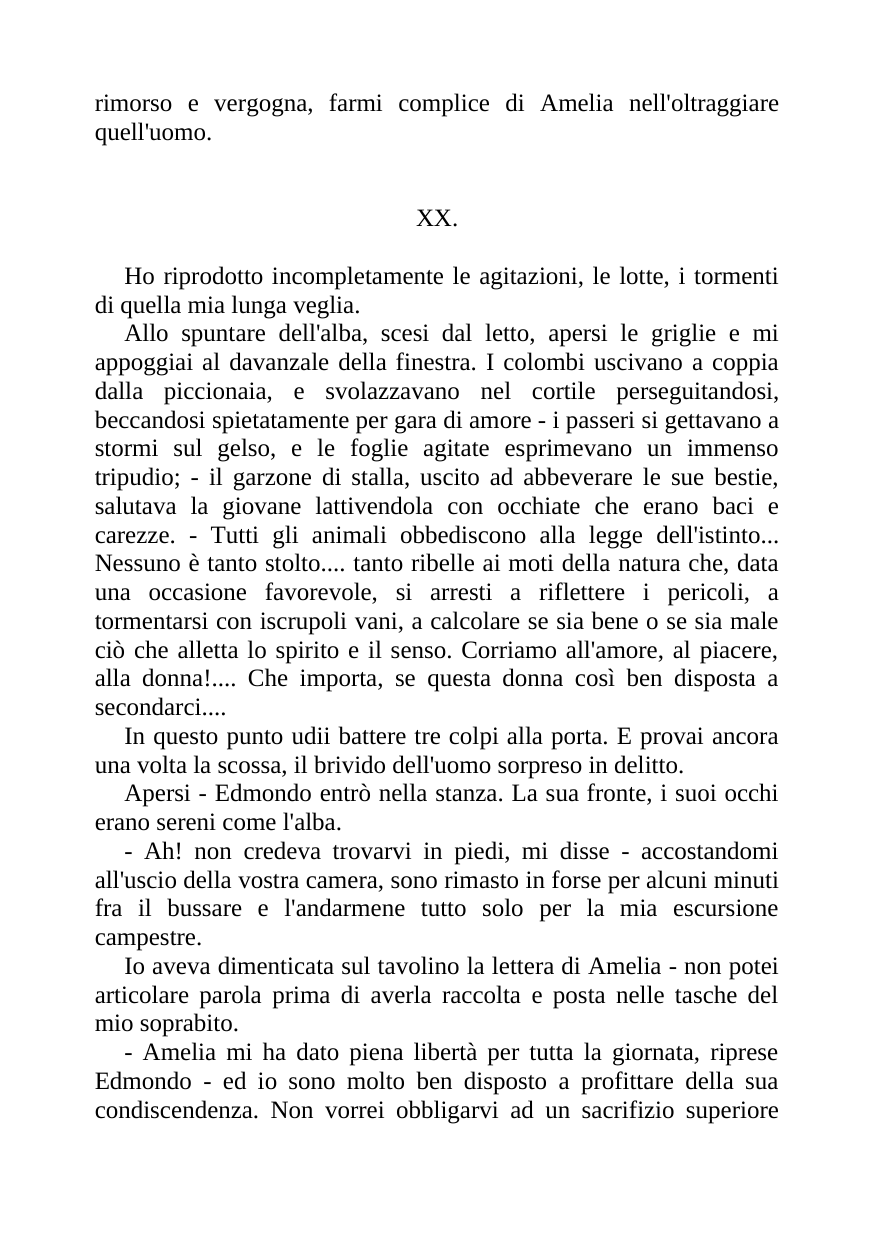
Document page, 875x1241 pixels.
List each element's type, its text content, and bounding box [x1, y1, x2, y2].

text - Ah! non credeva trovarvi in piedi, mi disse - accostandomi all'uscio della vostra camera, sono rimasto in forse per alcuni minuti fra il bussare e l'andarmene tutto solo per la mia escursione campestre. [94, 836, 779, 951]
text Io aveva dimenticata sul tavolino la lettera di Amelia - non potei articolare parola prima di averla raccolta e posta nelle tasche del mio soprabito. [94, 951, 779, 1037]
text Allo spuntare dell'alba, scesi dal letto, apersi le griglie e mi appoggiai al davanzale della finestra. I colombi uscivano a coppia dalla piccionaia, e svolazzavano nel cortile perseguitandosi, beccandosi spietatamente per gara di amore - i passeri si gettavano a stormi sul gelso, e le foglie agitate esprimevano un immenso tripudio; - il garzone di stalla, uscito ad abbeverare le sue bestie, salutava la giovane lattivendola con occhiate che erano baci e carezze. - Tutti gli animali obbediscono alla legge dell'istinto... Nessuno è tanto stolto.... tanto ribelle ai moti della natura che, data una occasione favorevole, si arresti a riflettere i pericoli, a tormentarsi con iscrupoli vani, a calcolare se sia bene o se sia male ciò che alletta lo spirito e il senso. Corriamo all'amore, al piacere, alla donna!.... Che importa, se questa donna così ben disposta a secondarci.... [94, 318, 779, 721]
text In questo punto udii battere tre colpi alla porta. E provai ancora una volta la scossa, il brivido dell'uomo sorpreso in delitto. [94, 721, 779, 778]
text rimorso e vergogna, farmi complice di Amelia nell'oltraggiare quell'uomo. [94, 88, 779, 146]
text XX. [94, 203, 779, 232]
text - Amelia mi ha dato piena libertà per tutta la giornata, riprese Edmondo - ed io sono molto ben disposto a profittare della sua condiscendenza. Non vorrei obbligarvi ad un sacrifizio superiore [94, 1037, 779, 1123]
text Apersi - Edmondo entrò nella stanza. La sua fronte, i suoi occhi erano sereni come l'alba. [94, 778, 779, 836]
text Ho riprodotto incompletamente le agitazioni, le lotte, i tormenti di quella mia lunga veglia. [94, 261, 779, 318]
